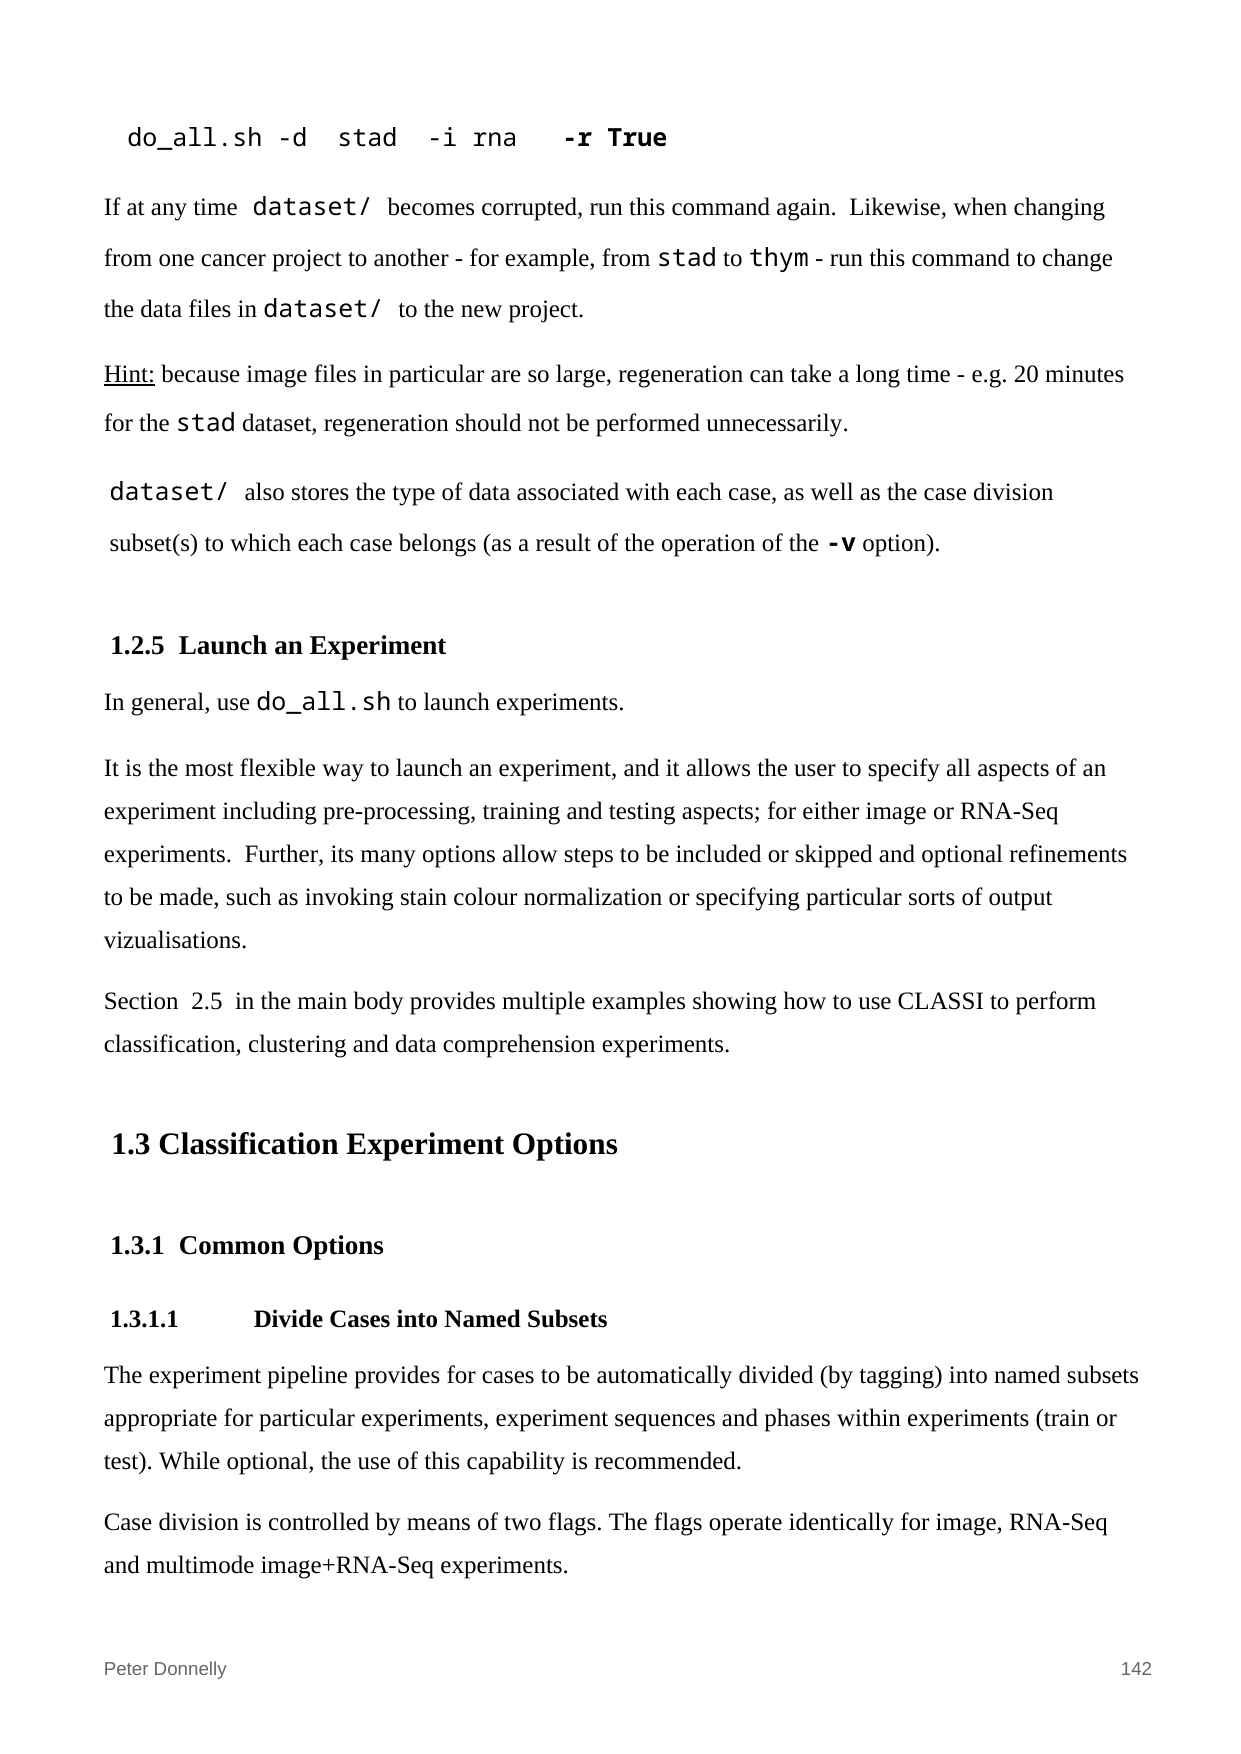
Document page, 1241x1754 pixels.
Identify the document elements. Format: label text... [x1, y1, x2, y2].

text In general, use do_all.sh to launch experiments. [103, 684, 1146, 718]
text Case division is controlled by means of two flags. The flags operate identically for image, RNA-Seq and multimode image+RNA-Seq experiments. [103, 1507, 1146, 1579]
subtitle Common Options [103, 1229, 1146, 1260]
text Hint: because image files in particular are so large, regeneration can take a long time - e.g. 20 minutes for the stad dataset, regeneration should not be performed unnecessarily. [103, 359, 1146, 439]
text If at any time dataset/ becomes corrupted, run this command again. Likewise, when changing from one cancer project to another - for example, from stad to thym - run this command to change the data files in dataset/ to the new project. [103, 188, 1146, 325]
text The experiment pipeline provides for cases to be automatically divided (by tagging) into named subsets appropriate for particular experiments, experiment sequences and phases within experiments (train or test). While optional, the use of this capability is recommended. [103, 1360, 1146, 1475]
text do_all.sh -d stad -i rna -r True [127, 120, 1146, 154]
text dataset/ also stores the type of data associated with each case, as well as the case division subset(s) to which each case belongs (as a result of the operation of the -v option). [109, 474, 1146, 559]
subtitle Launch an Experiment [103, 629, 1146, 660]
text Section 2.5 in the main body provides multiple examples showing how to use CLASSI to perform classification, clustering and data comprehension experiments. [103, 986, 1146, 1058]
text It is the most flexible way to launch an experiment, and it allows the user to specify all aspects of an experiment including pre-processing, training and testing aspects; for either image or RNA-Seq experiments. Further, its many options allow steps to be included or skipped and optional refinements to be made, such as invoking stain colour normalization or specifying particular sorts of output vizualisations. [103, 753, 1146, 954]
subtitle Classification Experiment Options [103, 1125, 1146, 1161]
subtitle Divide Cases into Named Subsets [103, 1304, 1146, 1333]
